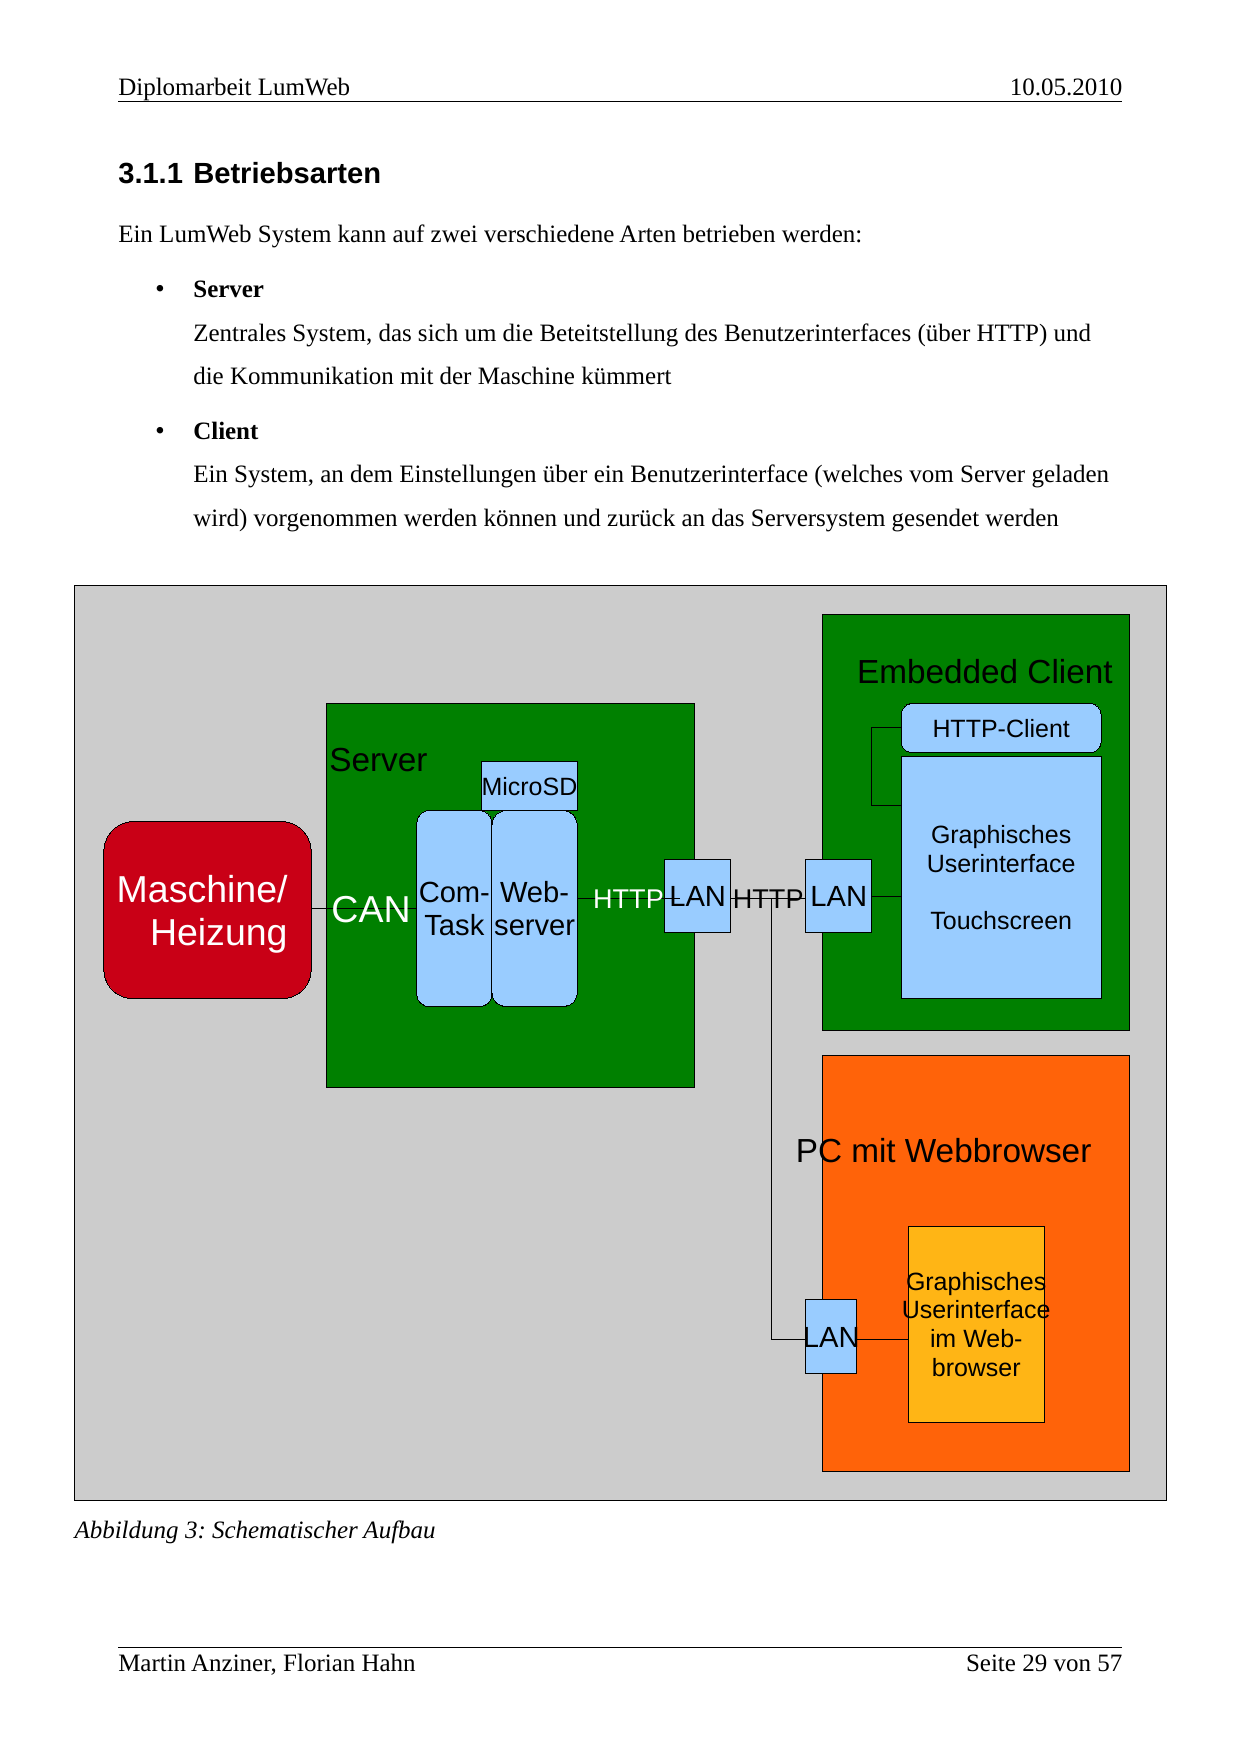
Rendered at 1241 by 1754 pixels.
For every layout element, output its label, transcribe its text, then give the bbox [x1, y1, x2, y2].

list Client Ein System, an dem Einstellungen über ein Benutzerinterface (welches vom Server geladen wird) vorgenommen werden können und zurück an das Serversystem gesendet werden [156, 416, 1122, 531]
text Abbildung 3: Schematischer Aufbau [74, 1501, 1167, 1544]
text Ein LumWeb System kann auf zwei verschiedene Arten betrieben werden: [118, 219, 1122, 248]
list Server Zentrales System, das sich um die Beteitstellung des Benutzerinterfaces (über HTTP) und die Kommunikation mit der Maschine kümmert [156, 274, 1122, 389]
subtitle Betriebsarten [118, 156, 1122, 190]
